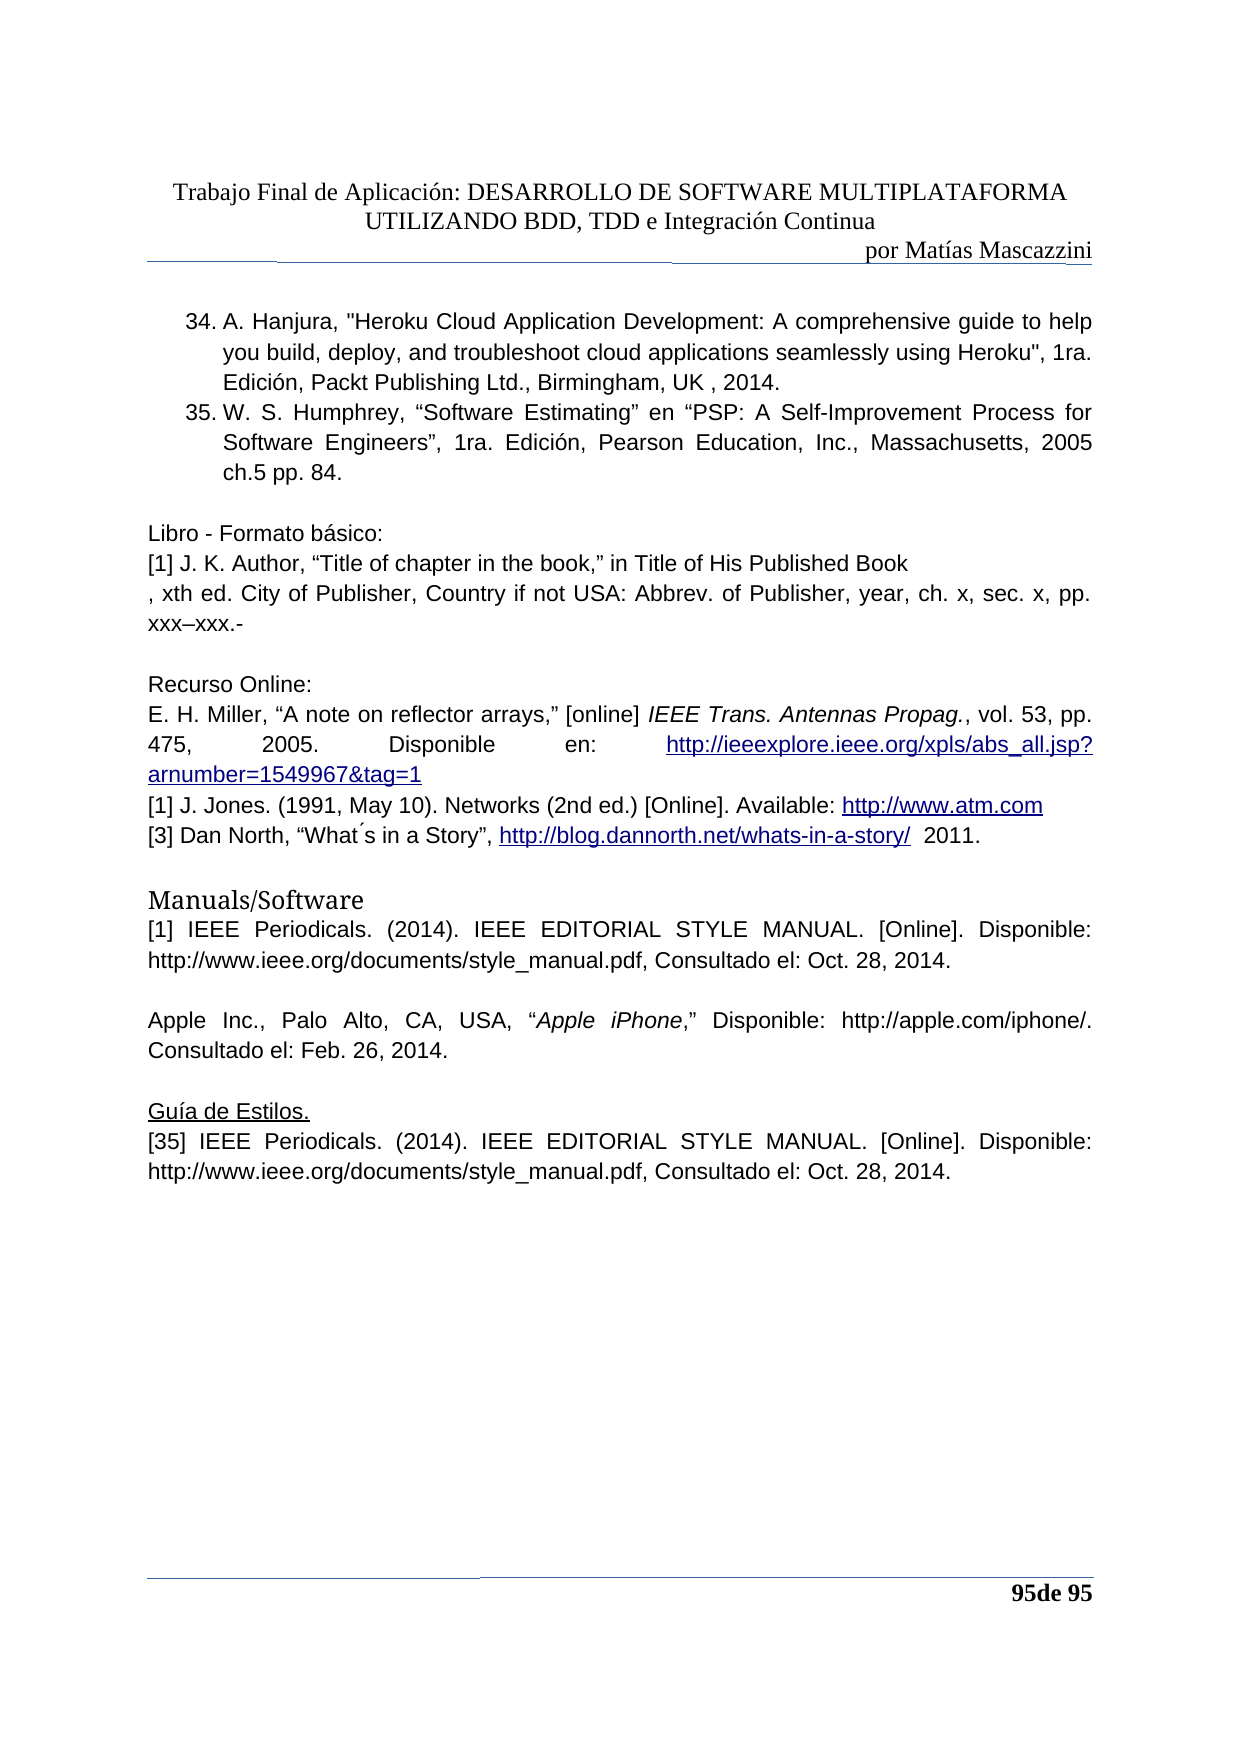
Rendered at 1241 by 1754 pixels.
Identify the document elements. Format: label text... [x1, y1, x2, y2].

text Recurso Online: [148, 671, 1093, 697]
list W. S. Humphrey, “Software Estimating” en “PSP: A Self-Improvement Process for Software Engineers”, 1ra. Edición, Pearson Education, Inc., Massachusetts, 2005 ch.5 pp. 84. [185, 399, 1093, 486]
text E. H. Miller, “A note on reflector arrays,” [online] IEEE Trans. Antennas Propag., vol. 53, pp. 475, 2005. Disponible en: http://ieeexplore.ieee.org/xpls/abs_all.jsp?arnumber=1549967&tag=1 [148, 701, 1093, 788]
text Manuals/Software [148, 882, 1093, 916]
text Guía de Estilos. [148, 1098, 1093, 1124]
text Libro - Formato básico: [148, 520, 1093, 546]
text [1] J. Jones. (1991, May 10). Networks (2nd ed.) [Online]. Available: http://www.atm.com [148, 792, 1093, 818]
list A. Hanjura, "Heroku Cloud Application Development: A comprehensive guide to help you build, deploy, and troubleshoot cloud applications seamlessly using Heroku", 1ra. Edición, Packt Publishing Ltd., Birmingham, UK , 2014. [185, 308, 1093, 395]
text Apple Inc., Palo Alto, CA, USA, “Apple iPhone,” Disponible: http://apple.com/iphone/. Consultado el: Feb. 26, 2014. [148, 1007, 1093, 1063]
text [35] IEEE Periodicals. (2014). IEEE EDITORIAL STYLE MANUAL. [Online]. Disponible: http://www.ieee.org/documents/style_manual.pdf, Consultado el: Oct. 28, 2014. [148, 1128, 1093, 1184]
text [3] Dan North, “What ́s in a Story”, http://blog.dannorth.net/whats-in-a-story/ 2011. [148, 822, 1093, 848]
text , xth ed. City of Publisher, Country if not USA: Abbrev. of Publisher, year, ch. x, sec. x, pp. xxx–xxx.- [148, 580, 1093, 637]
text [1] J. K. Author, “Title of chapter in the book,” in Title of His Published Book [148, 550, 1093, 576]
text [1] IEEE Periodicals. (2014). IEEE EDITORIAL STYLE MANUAL. [Online]. Disponible: http://www.ieee.org/documents/style_manual.pdf, Consultado el: Oct. 28, 2014. [148, 916, 1093, 973]
